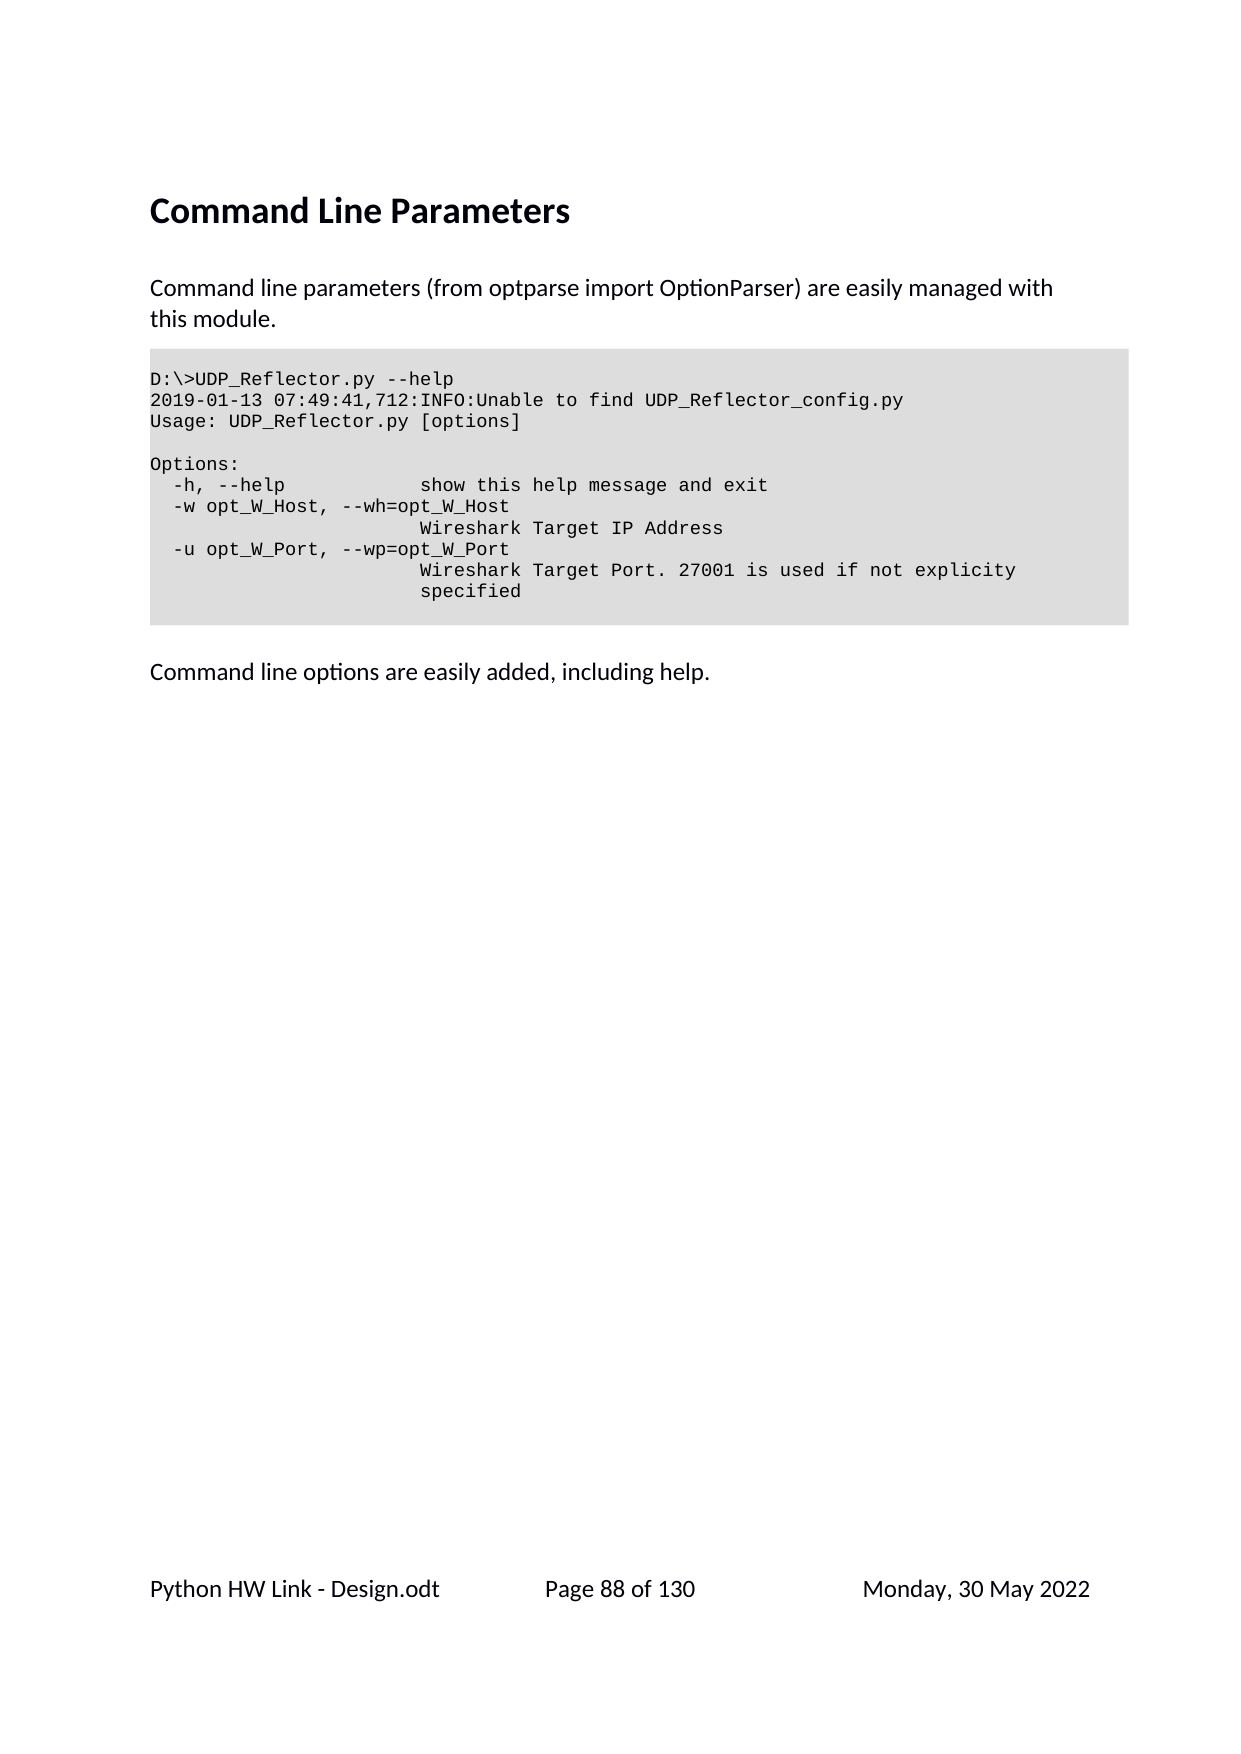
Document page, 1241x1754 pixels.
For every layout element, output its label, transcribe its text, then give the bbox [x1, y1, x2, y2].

text Command line options are easily added, including help. [150, 656, 1090, 687]
text Command line parameters (from optparse import OptionParser) are easily managed with this module. [150, 272, 1090, 333]
subtitle Command Line Parameters [150, 187, 1090, 233]
